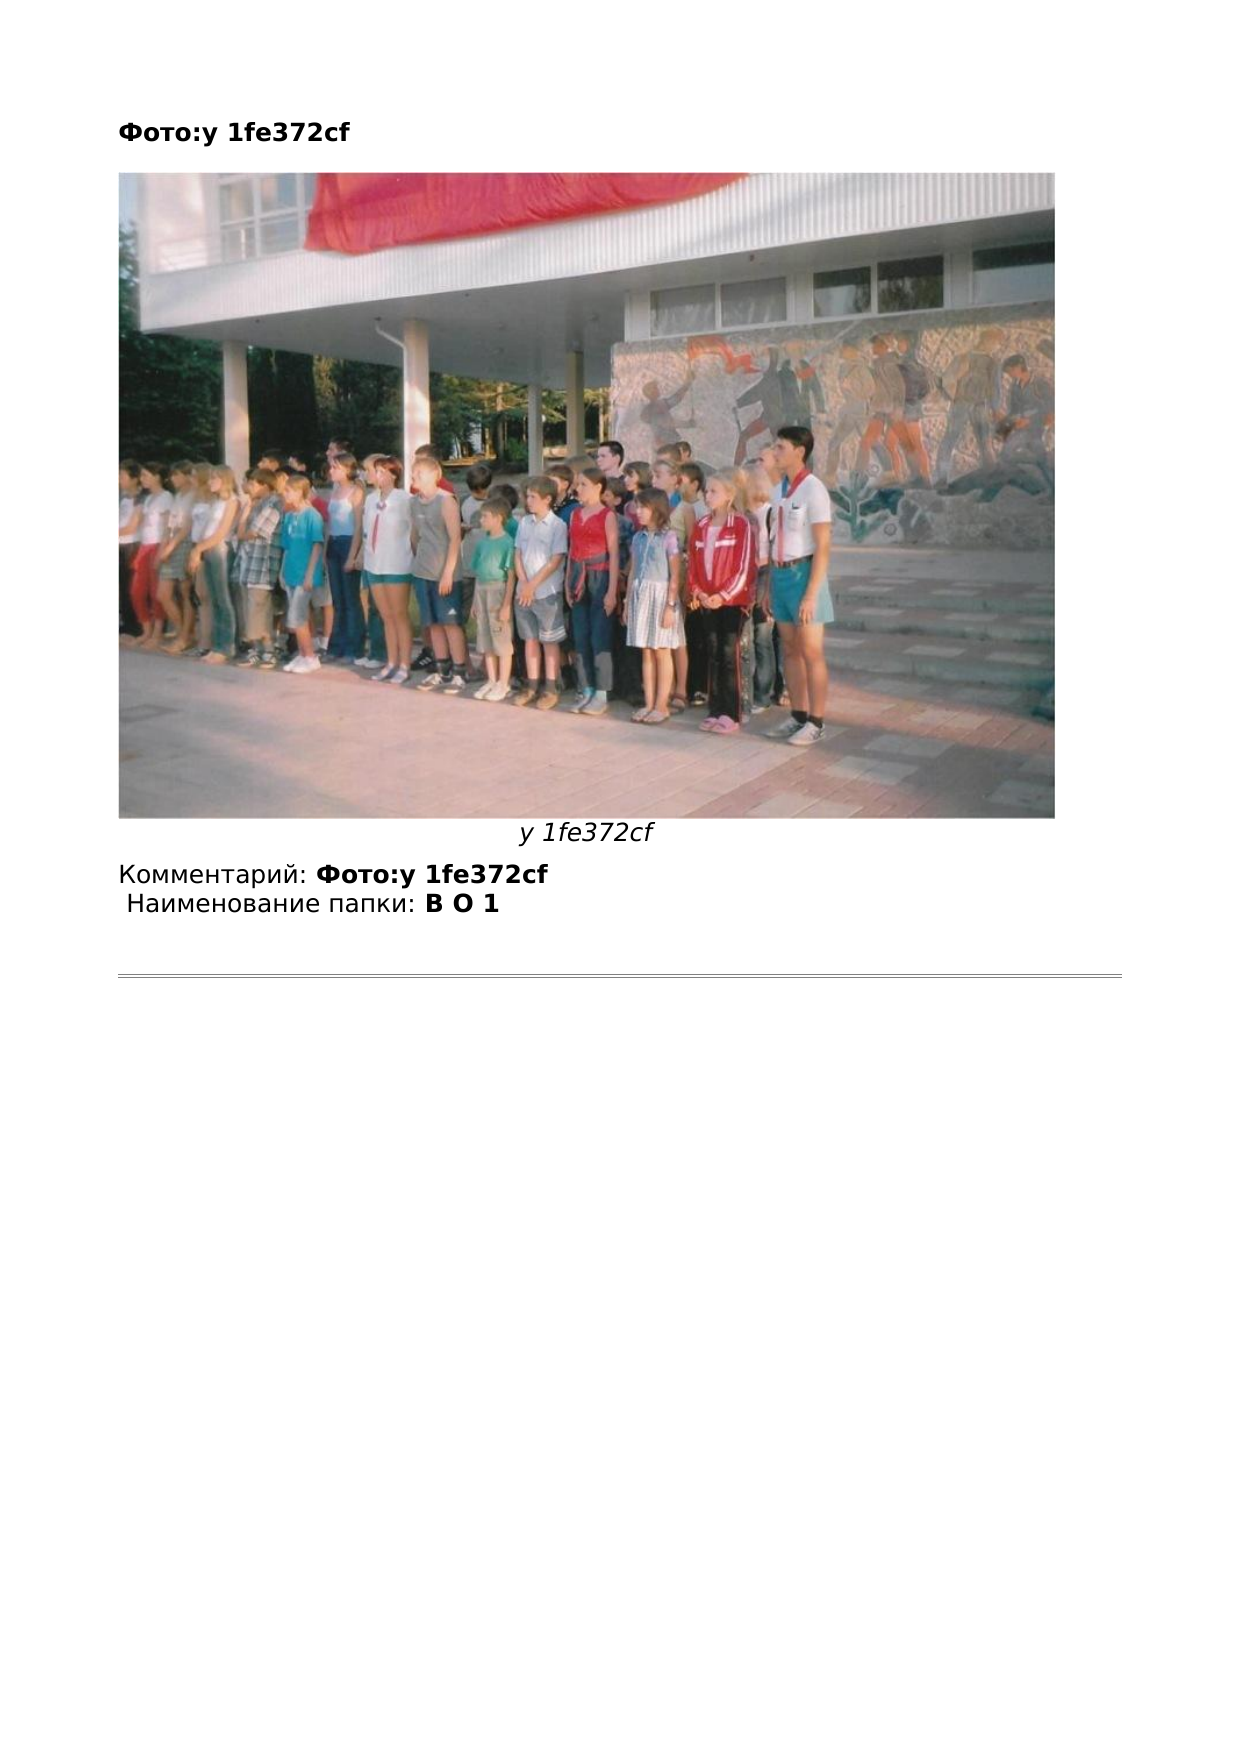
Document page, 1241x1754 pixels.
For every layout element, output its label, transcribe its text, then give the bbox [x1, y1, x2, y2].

text Комментарий: Фото:y 1fe372cf Наименование папки: В О 1 [118, 860, 1122, 947]
subtitle Фото:y 1fe372cf [118, 118, 1122, 147]
picture [118, 172, 1056, 819]
text y 1fe372cf [118, 819, 1056, 847]
